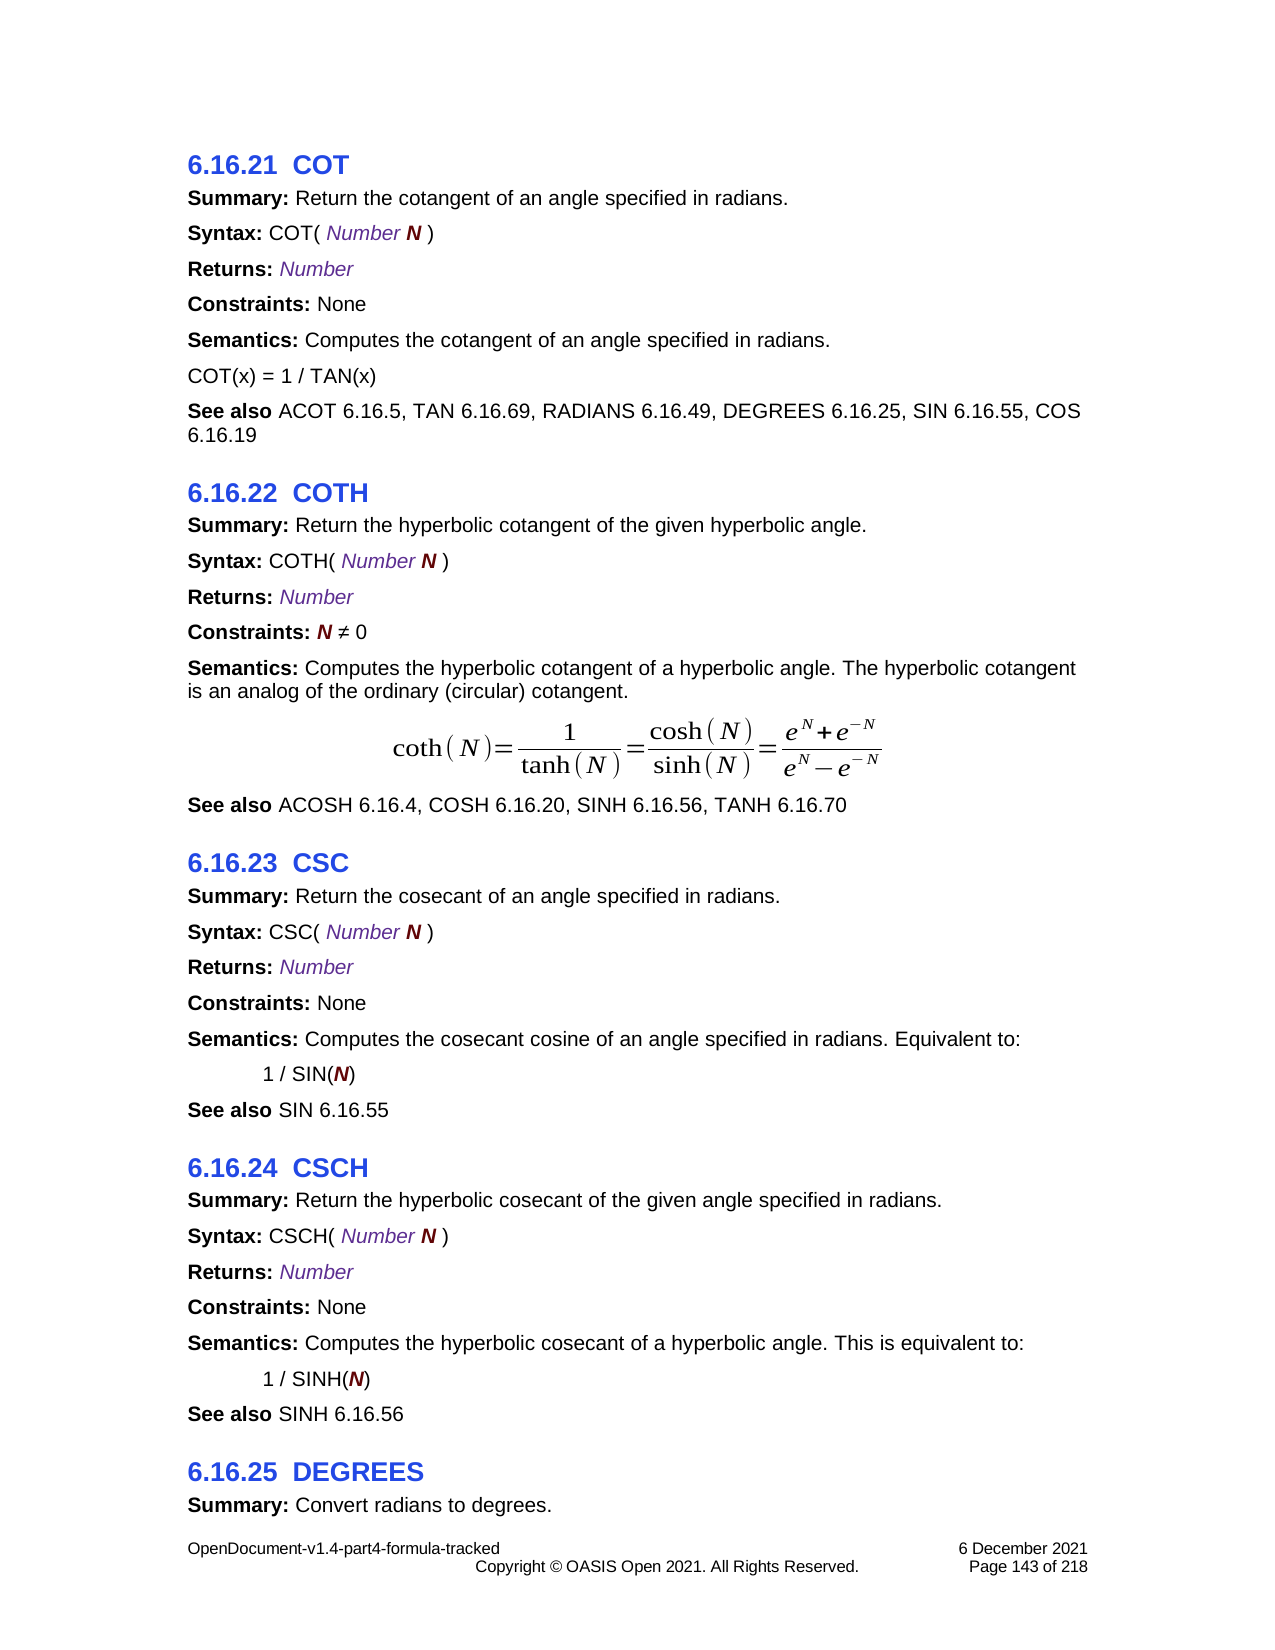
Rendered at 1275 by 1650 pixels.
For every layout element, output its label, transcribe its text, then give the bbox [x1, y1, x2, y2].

subtitle COTH [187, 478, 1088, 508]
subtitle COT [187, 150, 1088, 180]
text Summary: Return the hyperbolic cotangent of the given hyperbolic angle. [187, 514, 1088, 537]
text See also ACOSH 6.16.4, COSH 6.16.20, SINH 6.16.56, TANH 6.16.70 [187, 794, 1088, 817]
text Semantics: Computes the cotangent of an angle specified in radians. [187, 328, 1088, 352]
text Returns: Number [187, 1260, 1088, 1284]
subtitle CSCH [187, 1153, 1088, 1183]
text Semantics: Computes the hyperbolic cosecant of a hyperbolic angle. This is equivalent to: [187, 1331, 1088, 1355]
subtitle DEGREES [187, 1457, 1088, 1487]
text Constraints: None [187, 293, 1088, 316]
text Summary: Return the cosecant of an angle specified in radians. [187, 884, 1088, 908]
text Syntax: CSCH( Number N ) [187, 1224, 1088, 1248]
text Summary: Return the hyperbolic cosecant of the given angle specified in radians. [187, 1189, 1088, 1212]
text Constraints: None [187, 991, 1088, 1015]
text Syntax: COT( Number N ) [187, 222, 1088, 245]
text See also SINH 6.16.56 [187, 1403, 1088, 1426]
text COT(x) = 1 / TAN(x) [187, 364, 1088, 388]
text Semantics: Computes the hyperbolic cotangent of a hyperbolic angle. The hyperbolic cotangent is an analog of the ordinary (circular) cotangent. [187, 656, 1088, 703]
text Returns: Number [187, 956, 1088, 979]
text Constraints: None [187, 1296, 1088, 1319]
text Summary: Convert radians to degrees. [187, 1493, 1088, 1517]
text Returns: Number [187, 257, 1088, 281]
text 1 / SIN(N) [187, 1063, 1088, 1086]
text 1 / SINH(N) [187, 1367, 1088, 1391]
subtitle CSC [187, 848, 1088, 878]
text Semantics: Computes the cosecant cosine of an angle specified in radians. Equivalent to: [187, 1027, 1088, 1051]
text See also SIN 6.16.55 [187, 1098, 1088, 1122]
text Syntax: COTH( Number N ) [187, 549, 1088, 573]
text See also ACOT 6.16.5, TAN 6.16.69, RADIANS 6.16.49, DEGREES 6.16.25, SIN 6.16.55, COS 6.16.19 [187, 400, 1088, 447]
text Constraints: N ≠ 0 [187, 621, 1088, 644]
text Syntax: CSC( Number N ) [187, 920, 1088, 944]
text Returns: Number [187, 585, 1088, 609]
text Summary: Return the cotangent of an angle specified in radians. [187, 186, 1088, 209]
